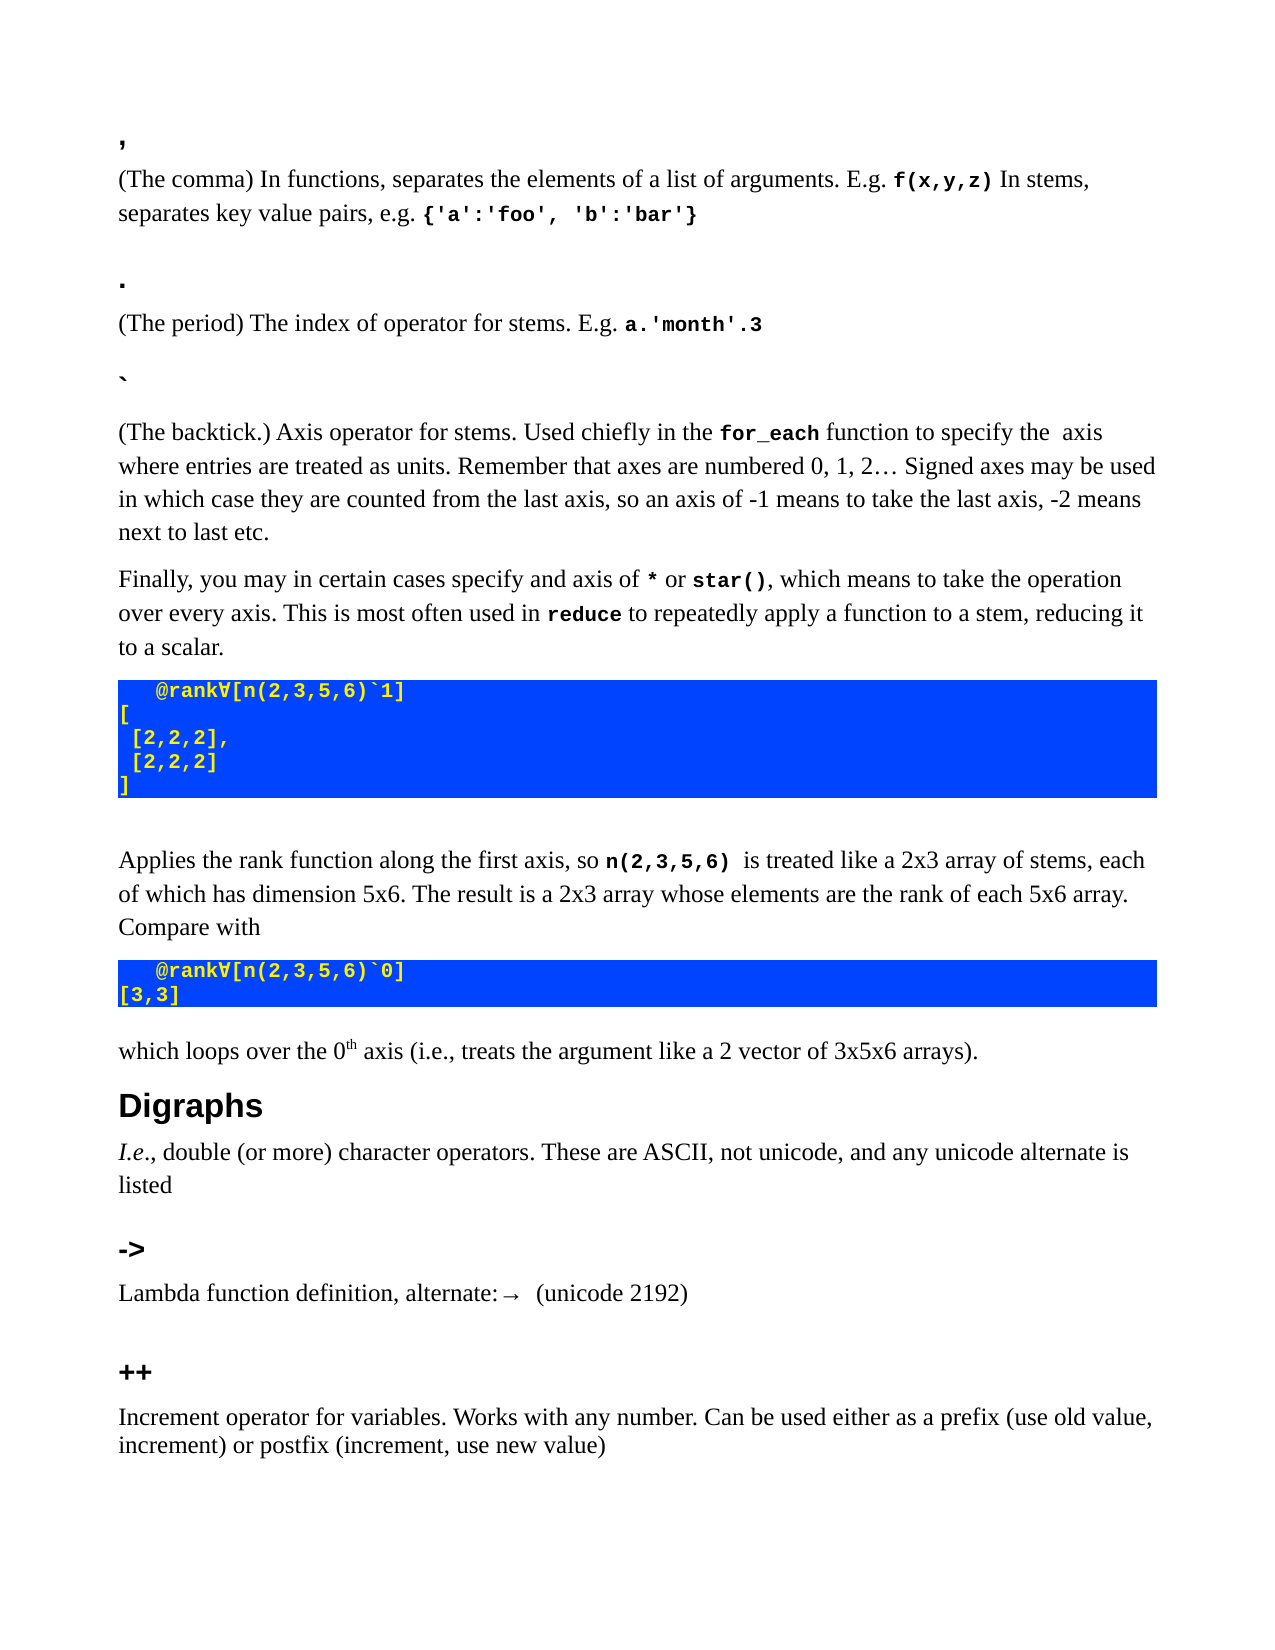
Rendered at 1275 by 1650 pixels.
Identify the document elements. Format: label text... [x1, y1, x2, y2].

text ] [118, 774, 1157, 798]
text [ [118, 703, 1157, 727]
text (The comma) In functions, separates the elements of a list of arguments. E.g. f(x,y,z) In stems, separates key value pairs, e.g. {'a':'foo', 'b':'bar'} [118, 164, 1157, 228]
subtitle ` [118, 371, 1157, 404]
subtitle ++ [118, 1322, 1157, 1389]
text which loops over the 0th axis (i.e., treats the argument like a 2 vector of 3x5x6 arrays). [118, 1036, 1157, 1065]
text Finally, you may in certain cases specify and axis of * or star(), which means to take the operation over every axis. This is most often used in reduce to repeatedly apply a function to a stem, reducing it to a scalar. [118, 564, 1157, 661]
subtitle Digraphs [118, 1086, 1157, 1124]
subtitle . [118, 261, 1157, 295]
subtitle , [118, 118, 1157, 152]
text Lambda function definition, alternate:→ (unicode 2192) [118, 1278, 1157, 1307]
text Applies the rank function along the first axis, so n(2,3,5,6) is treated like a 2x3 array of stems, each of which has dimension 5x6. The result is a 2x3 array whose elements are the rank of each 5x6 array. Compare with [118, 846, 1157, 941]
text I.e., double (or more) character operators. These are ASCII, not unicode, and any unicode alternate is listed [118, 1137, 1157, 1199]
text (The backtick.) Axis operator for stems. Used chiefly in the for_each function to specify the axis where entries are treated as units. Remember that axes are numbered 0, 1, 2… Signed axes may be used in which case they are counted from the last axis, so an axis of -1 means to take the last axis, -2 means next to last etc. [118, 417, 1157, 546]
text @rank∀[n(2,3,5,6)`0] [3,3] [118, 960, 1157, 1007]
text Increment operator for variables. Works with any number. Can be used either as a prefix (use old value, increment) or postfix (increment, use new value) [118, 1402, 1157, 1488]
text [2,2,2], [118, 727, 1157, 751]
text (The period) The index of operator for stems. E.g. a.'month'.3 [118, 308, 1157, 337]
text [2,2,2] [118, 751, 1157, 774]
subtitle -> [118, 1232, 1157, 1266]
text @rank∀[n(2,3,5,6)`1] [118, 680, 1157, 703]
